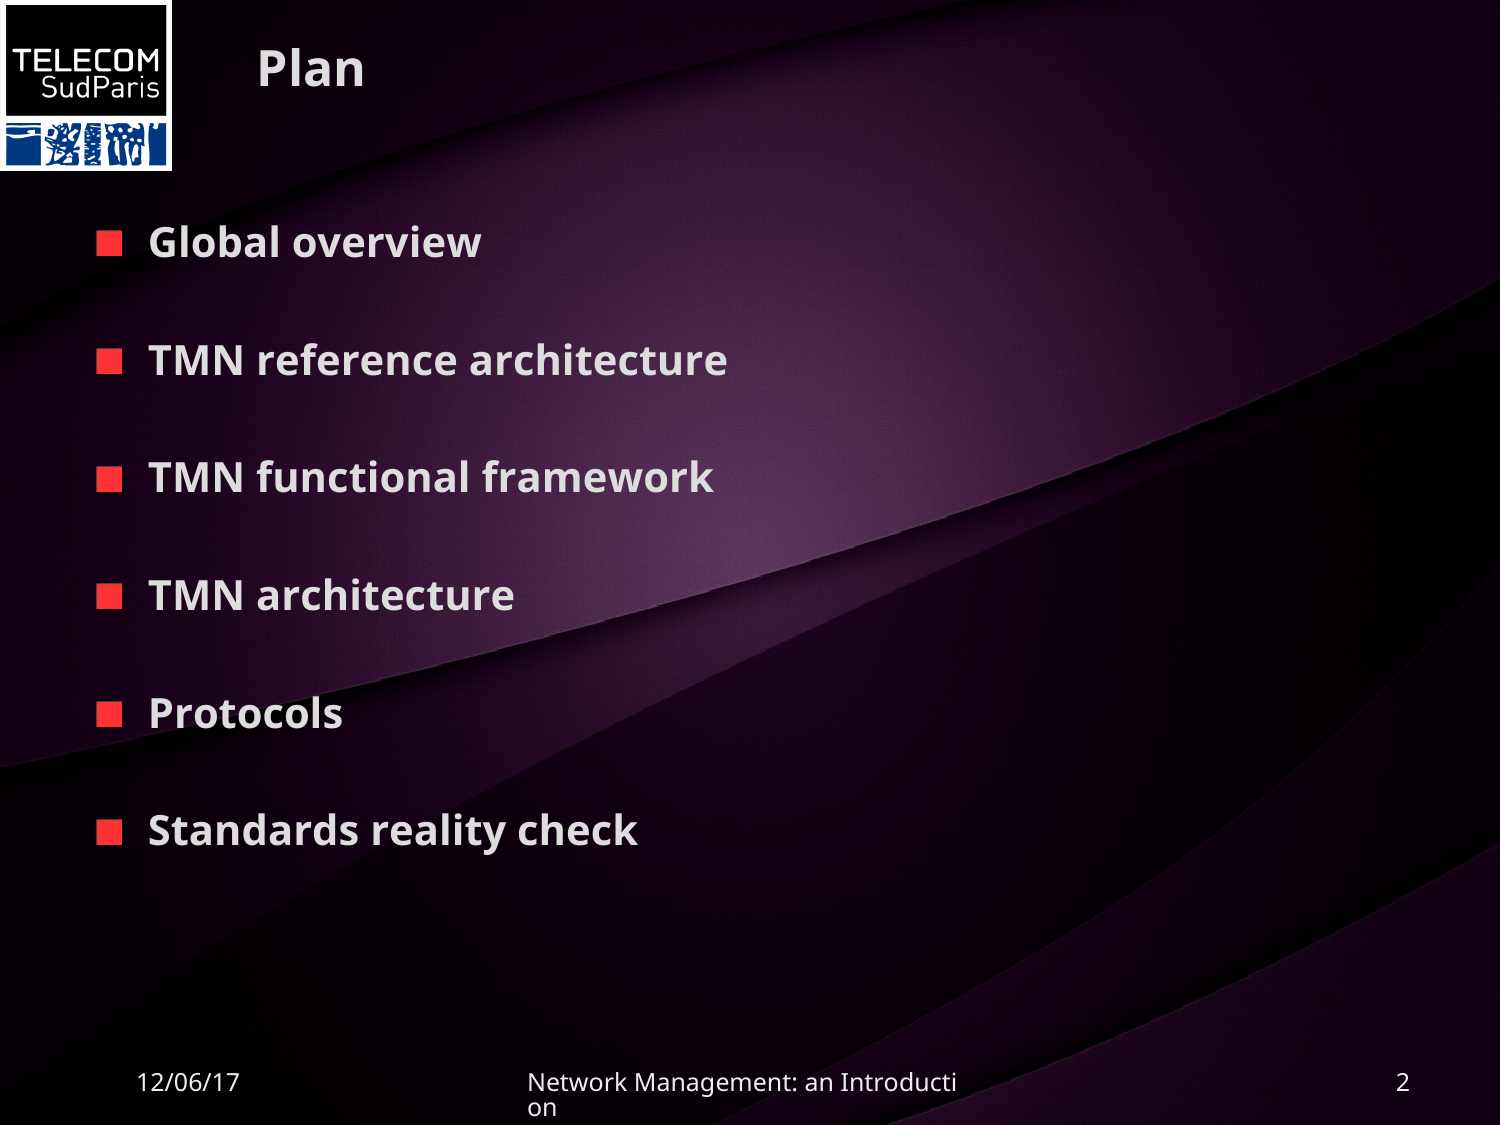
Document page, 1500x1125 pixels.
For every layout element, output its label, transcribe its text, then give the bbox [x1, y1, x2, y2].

list Global overview TMN reference architecture TMN functional framework TMN architecture Protocols Standards reality check [76, 207, 1427, 977]
title Plan [242, 7, 1436, 126]
picture [0, 0, 1500, 1125]
